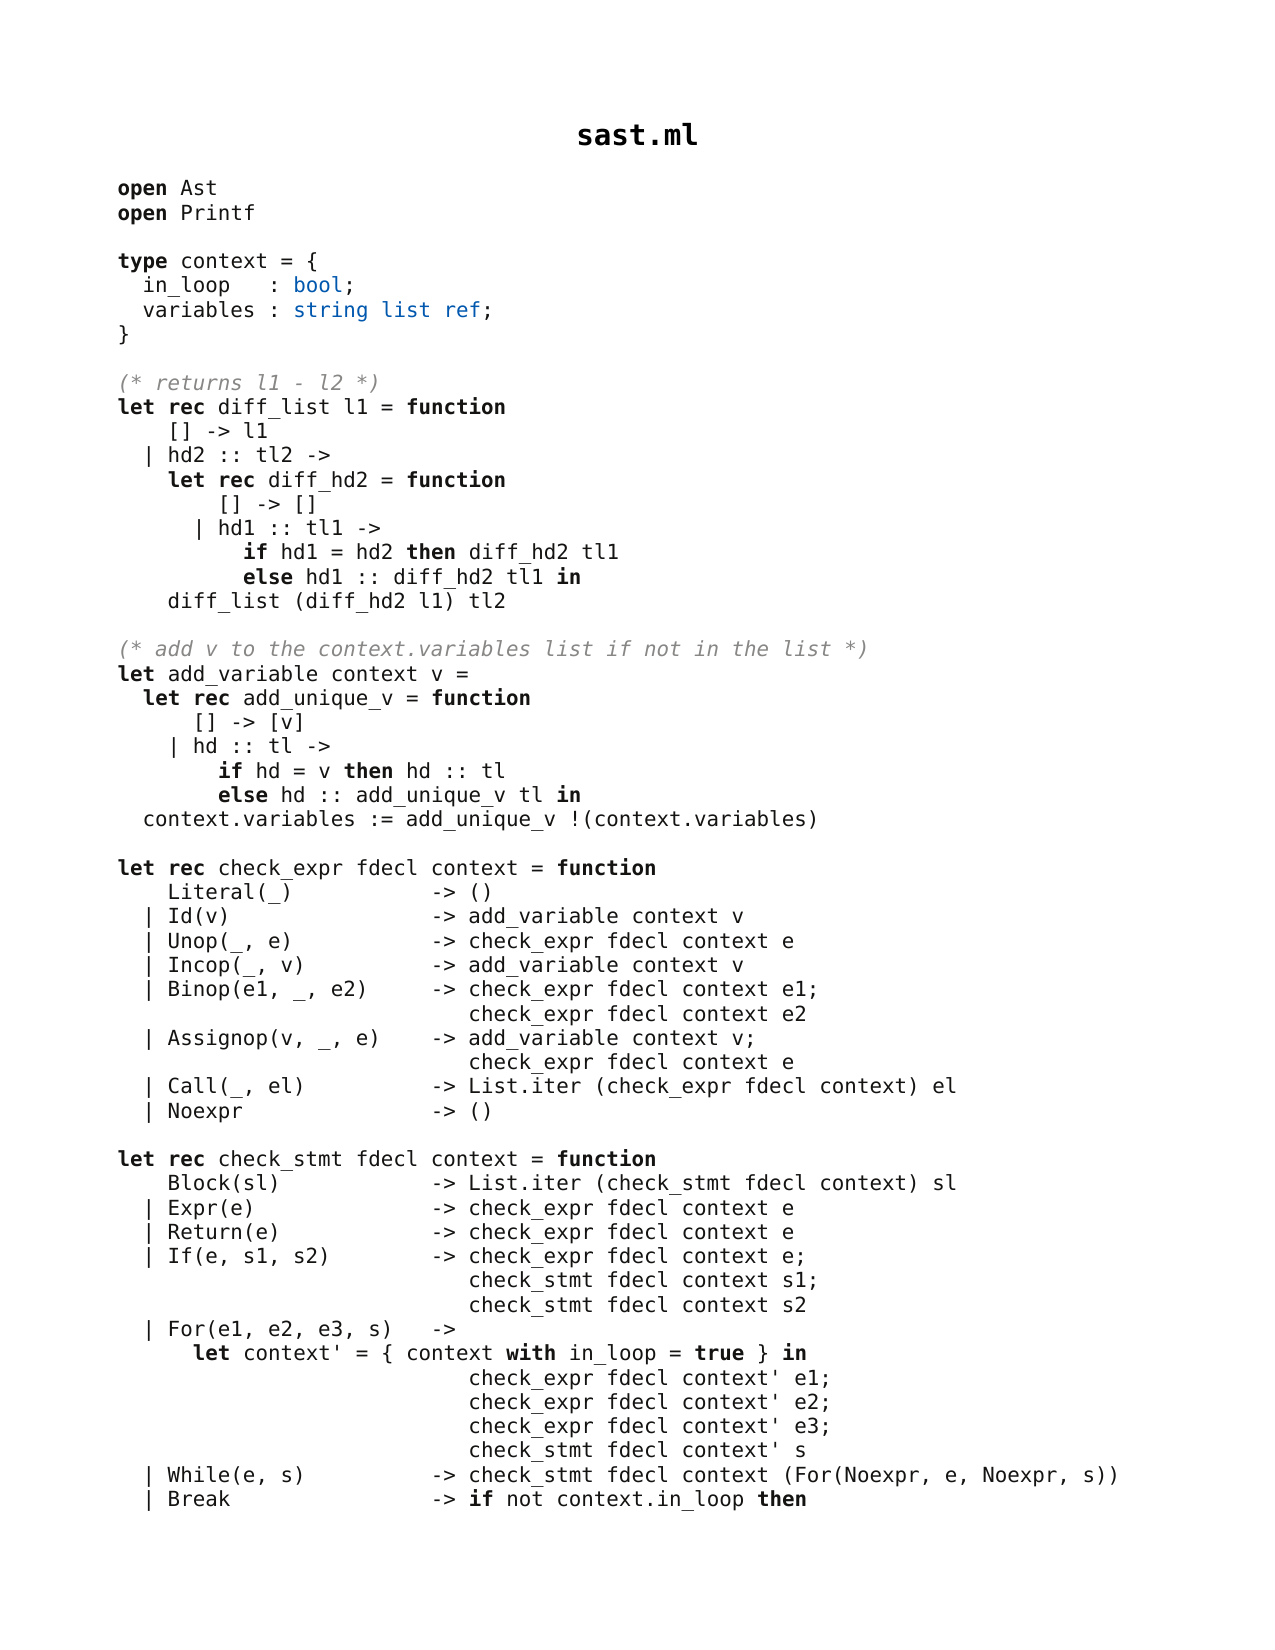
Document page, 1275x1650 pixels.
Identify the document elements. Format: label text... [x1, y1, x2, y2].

text context.variables := add_unique_v !(context.variables) [117, 807, 1157, 832]
text | hd1 :: tl1 -> [117, 516, 1157, 540]
text let rec check_expr fdecl context = function [117, 856, 1157, 880]
text check_stmt fdecl context s2 [117, 1293, 1157, 1317]
text } [117, 322, 1157, 346]
text Block(sl) -> List.iter (check_stmt fdecl context) sl [117, 1171, 1157, 1196]
text let add_variable context v = [117, 662, 1157, 686]
text | hd2 :: tl2 -> [117, 443, 1157, 468]
text | Assignop(v, _, e) -> add_variable context v; [117, 1026, 1157, 1050]
text check_stmt fdecl context s1; [117, 1268, 1157, 1293]
text if hd1 = hd2 then diff_hd2 tl1 [117, 540, 1157, 565]
text | Expr(e) -> check_expr fdecl context e [117, 1196, 1157, 1220]
text check_expr fdecl context' e1; [117, 1366, 1157, 1390]
text check_stmt fdecl context' s [117, 1438, 1157, 1463]
text check_expr fdecl context e2 [117, 1002, 1157, 1026]
text else hd1 :: diff_hd2 tl1 in [117, 565, 1157, 589]
text variables : string list ref; [117, 298, 1157, 322]
text | Return(e) -> check_expr fdecl context e [117, 1220, 1157, 1244]
text type context = { [117, 249, 1157, 273]
text | Unop(_, e) -> check_expr fdecl context e [117, 929, 1157, 953]
text let rec add_unique_v = function [117, 686, 1157, 710]
text if hd = v then hd :: tl [117, 759, 1157, 783]
text | While(e, s) -> check_stmt fdecl context (For(Noexpr, e, Noexpr, s)) [117, 1463, 1157, 1487]
text | Binop(e1, _, e2) -> check_expr fdecl context e1; [117, 977, 1157, 1002]
text check_expr fdecl context' e2; [117, 1390, 1157, 1414]
text let rec diff_hd2 = function [117, 468, 1157, 492]
text check_expr fdecl context' e3; [117, 1414, 1157, 1438]
text let context' = { context with in_loop = true } in [117, 1341, 1157, 1366]
text | Call(_, el) -> List.iter (check_expr fdecl context) el [117, 1074, 1157, 1099]
text check_expr fdecl context e [117, 1050, 1157, 1074]
text | If(e, s1, s2) -> check_expr fdecl context e; [117, 1244, 1157, 1268]
text open Ast [117, 176, 1157, 201]
text [] -> [] [117, 492, 1157, 516]
text | Id(v) -> add_variable context v [117, 904, 1157, 929]
text | hd :: tl -> [117, 734, 1157, 759]
text | Incop(_, v) -> add_variable context v [117, 953, 1157, 977]
text open Printf [117, 201, 1157, 225]
text else hd :: add_unique_v tl in [117, 783, 1157, 807]
text (* returns l1 - l2 *) [117, 371, 1157, 395]
text diff_list (diff_hd2 l1) tl2 [117, 589, 1157, 613]
text | Noexpr -> () [117, 1099, 1157, 1123]
text Literal(_) -> () [117, 880, 1157, 904]
text | For(e1, e2, e3, s) -> [117, 1317, 1157, 1341]
text sast.ml [117, 118, 1157, 152]
text in_loop : bool; [117, 273, 1157, 298]
text | Break -> if not context.in_loop then [117, 1487, 1157, 1511]
text [] -> l1 [117, 419, 1157, 443]
text let rec diff_list l1 = function [117, 395, 1157, 419]
text (* add v to the context.variables list if not in the list *) [117, 637, 1157, 662]
text [] -> [v] [117, 710, 1157, 734]
text let rec check_stmt fdecl context = function [117, 1147, 1157, 1171]
